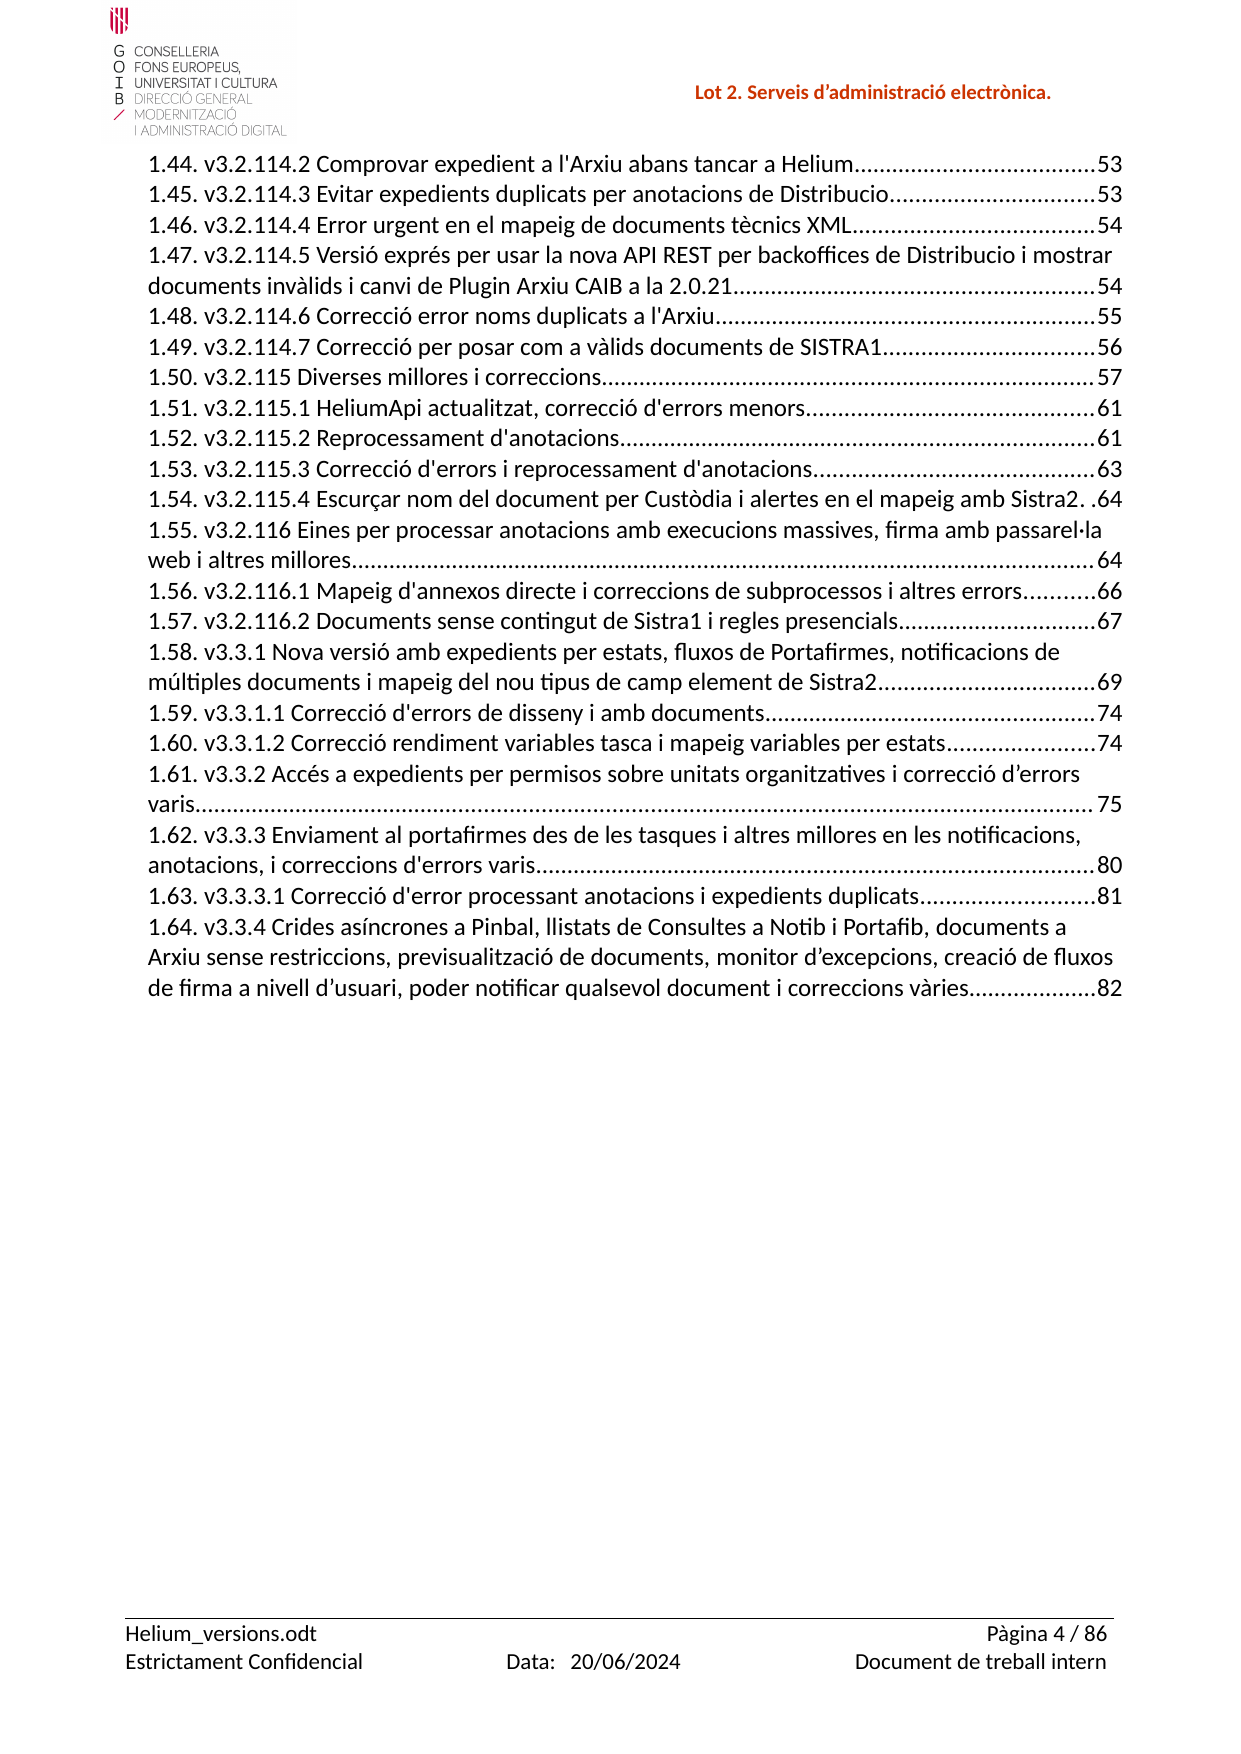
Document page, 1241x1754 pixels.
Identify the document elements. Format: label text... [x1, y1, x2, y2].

text 1.51. v3.2.115.1 HeliumApi actualitzat, correcció d'errors menors 61 [148, 392, 1122, 422]
text 1.56. v3.2.116.1 Mapeig d'annexos directe i correccions de subprocessos i altres errors 66 [148, 575, 1122, 606]
text 1.55. v3.2.116 Eines per processar anotacions amb execucions massives, firma amb passarel·la web i altres millores 64 [148, 514, 1122, 575]
text 1.57. v3.2.116.2 Documents sense contingut de Sistra1 i regles presencials 67 [148, 606, 1122, 636]
text 1.50. v3.2.115 Diverses millores i correccions 57 [148, 361, 1122, 392]
text 1.52. v3.2.115.2 Reprocessament d'anotacions 61 [148, 422, 1122, 453]
text 1.46. v3.2.114.4 Error urgent en el mapeig de documents tècnics XML 54 [148, 209, 1122, 239]
picture [100, 0, 297, 144]
text 1.44. v3.2.114.2 Comprovar expedient a l'Arxiu abans tancar a Helium 53 [148, 148, 1122, 178]
text 1.60. v3.3.1.2 Correcció rendiment variables tasca i mapeig variables per estats 74 [148, 728, 1122, 758]
text 1.54. v3.2.115.4 Escurçar nom del document per Custòdia i alertes en el mapeig amb Sistra2 64 [148, 483, 1122, 514]
text 1.62. v3.3.3 Enviament al portafirmes des de les tasques i altres millores en les notificacions, anotacions, i correccions d'errors varis 80 [148, 819, 1122, 880]
text 1.61. v3.3.2 Accés a expedients per permisos sobre unitats organitzatives i correcció d’errors varis 75 [148, 758, 1122, 819]
text 1.63. v3.3.3.1 Correcció d'error processant anotacions i expedients duplicats 81 [148, 880, 1122, 911]
text 1.59. v3.3.1.1 Correcció d'errors de disseny i amb documents 74 [148, 697, 1122, 728]
text 1.48. v3.2.114.6 Correcció error noms duplicats a l'Arxiu 55 [148, 300, 1122, 331]
text 1.64. v3.3.4 Crides asíncrones a Pinbal, llistats de Consultes a Notib i Portafib, documents a Arxiu sense restriccions, previsualització de documents, monitor d’excepcions, creació de fluxos de firma a nivell d’usuari, poder notificar qualsevol document i correccions vàries. 82 [148, 911, 1122, 1002]
text 1.47. v3.2.114.5 Versió exprés per usar la nova API REST per backoffices de Distribucio i mostrar documents invàlids i canvi de Plugin Arxiu CAIB a la 2.0.21 54 [148, 239, 1122, 300]
text 1.49. v3.2.114.7 Correcció per posar com a vàlids documents de SISTRA1 56 [148, 331, 1122, 361]
text 1.58. v3.3.1 Nova versió amb expedients per estats, fluxos de Portafirmes, notificacions de múltiples documents i mapeig del nou tipus de camp element de Sistra2 69 [148, 636, 1122, 697]
text 1.45. v3.2.114.3 Evitar expedients duplicats per anotacions de Distribucio 53 [148, 178, 1122, 209]
text 1.53. v3.2.115.3 Correcció d'errors i reprocessament d'anotacions 63 [148, 453, 1122, 483]
